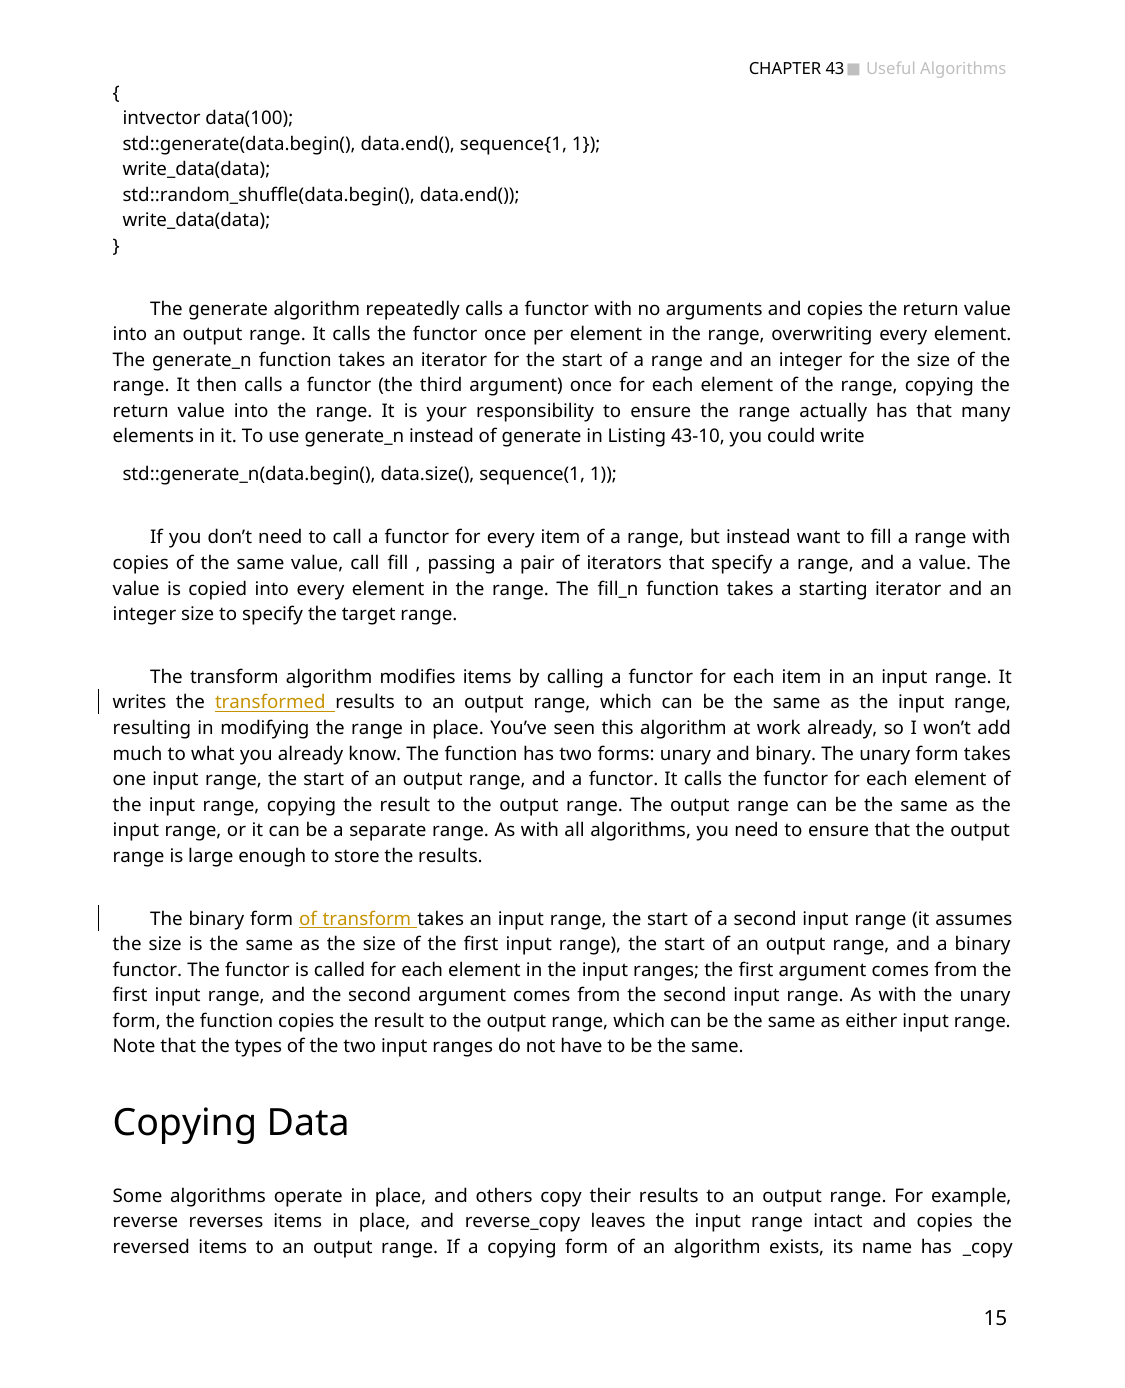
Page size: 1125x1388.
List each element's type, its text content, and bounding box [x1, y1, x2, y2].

text If you don’t need to call a functor for every item of a range, but instead want to fill a range with copies of the same value, call fill , passing a pair of iterators that specify a range, and a value. The value is copied into every element in the range. The fill_n function takes a starting iterator and an integer size to specify the target range. [112, 524, 1012, 626]
text std::generate_n(data.begin(), data.size(), sequence(1, 1)); [112, 461, 1012, 486]
text { [112, 79, 1012, 104]
text } [112, 232, 1012, 258]
text intvector data(100); [112, 104, 1012, 130]
text The transform algorithm modifies items by calling a functor for each item in an input range. It writes the transformed results to an output range, which can be the same as the input range, resulting in modifying the range in place. You’ve seen this algorithm at work already, so I won’t add much to what you already know. The function has two forms: unary and binary. The unary form takes one input range, the start of an output range, and a functor. It calls the functor for each element of the input range, copying the result to the output range. The output range can be the same as the input range, or it can be a separate range. As with all algorithms, you need to ensure that the output range is large enough to store the results. [112, 663, 1012, 867]
text Some algorithms operate in place, and others copy their results to an output range. For example, reverse reverses items in place, and reverse_copy leaves the input range intact and copies the reversed items to an output range. If a copying form of an algorithm exists, its name has _copy [112, 1182, 1012, 1259]
text write_data(data); [112, 156, 1012, 181]
subtitle Copying Data [112, 1096, 1012, 1147]
text std::random_shuffle(data.begin(), data.end()); [112, 181, 1012, 207]
text write_data(data); [112, 207, 1012, 232]
text std::generate(data.begin(), data.end(), sequence{1, 1}); [112, 130, 1012, 156]
text The generate algorithm repeatedly calls a functor with no arguments and copies the return value into an output range. It calls the functor once per element in the range, overwriting every element. The generate_n function takes an iterator for the start of a range and an integer for the size of the range. It then calls a functor (the third argument) once for each element of the range, copying the return value into the range. It is your responsibility to ensure the range actually has that many elements in it. To use generate_n instead of generate in Listing 43-10, you could write [112, 295, 1012, 448]
text The binary form of transform takes an input range, the start of a second input range (it assumes the size is the same as the size of the first input range), the start of an output range, and a binary functor. The functor is called for each element in the input ranges; the first argument comes from the first input range, and the second argument comes from the second input range. As with the unary form, the function copies the result to the output range, which can be the same as either input range. Note that the types of the two input ranges do not have to be the same. [112, 905, 1012, 1058]
